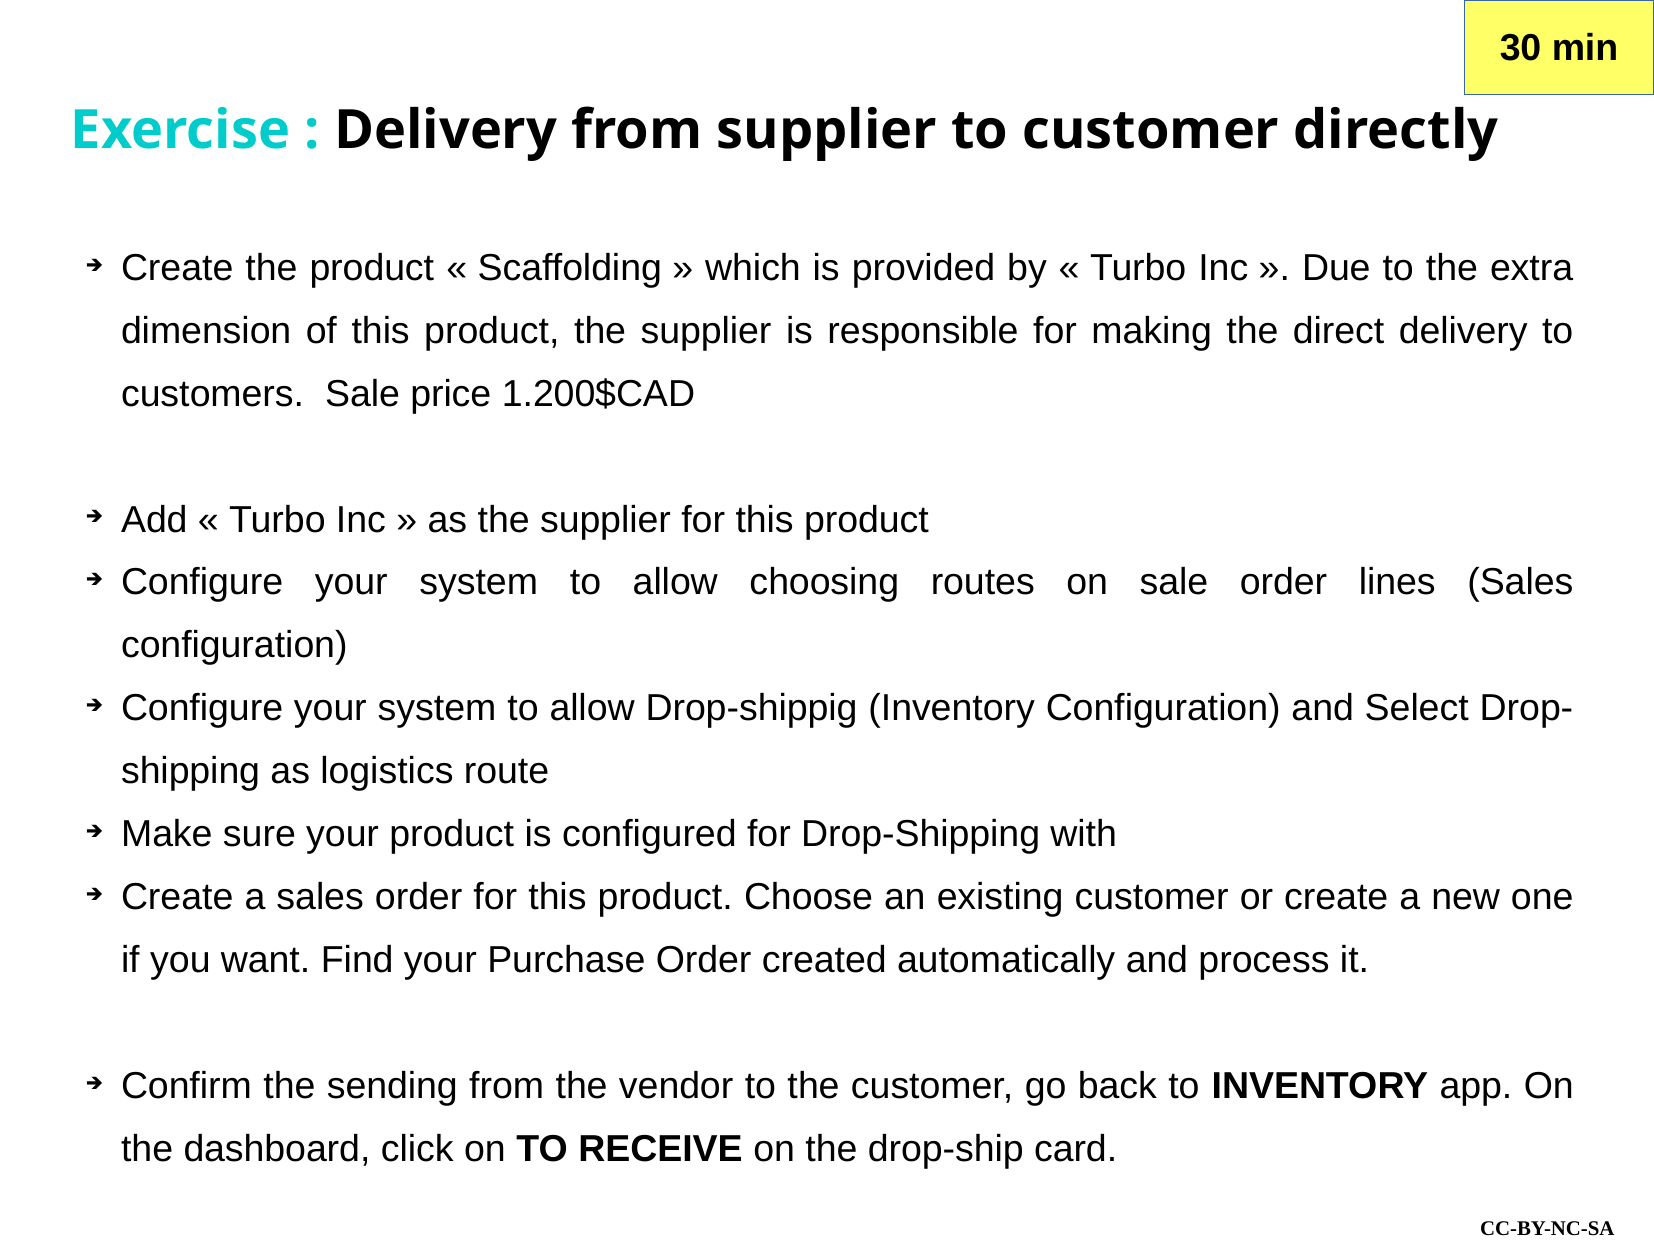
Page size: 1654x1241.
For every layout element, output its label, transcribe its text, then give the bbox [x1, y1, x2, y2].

title Exercise : Delivery from supplier to customer directly [70, 23, 1560, 217]
text_box 30 min [1464, 0, 1654, 95]
text_box Create the product « Scaffolding » which is provided by « Turbo Inc ». Due to the extra dimension of this product, the supplier is responsible for making the direct delivery to customers. Sale price 1.200$CAD Add « Turbo Inc » as the supplier for this product Configure your system to allow choosing routes on sale order lines (Sales configuration) Configure your system to allow Drop-shippig (Inventory Configuration) and Select Drop-shipping as logistics route Make sure your product is configured for Drop-Shipping with Create a sales order for this product. Choose an existing customer or create a new one if you want. Find your Purchase Order created automatically and process it. Confirm the sending from the vendor to the customer, go back to INVENTORY app. On the dashboard, click on TO RECEIVE on the drop-ship card. [70, 217, 1589, 1241]
